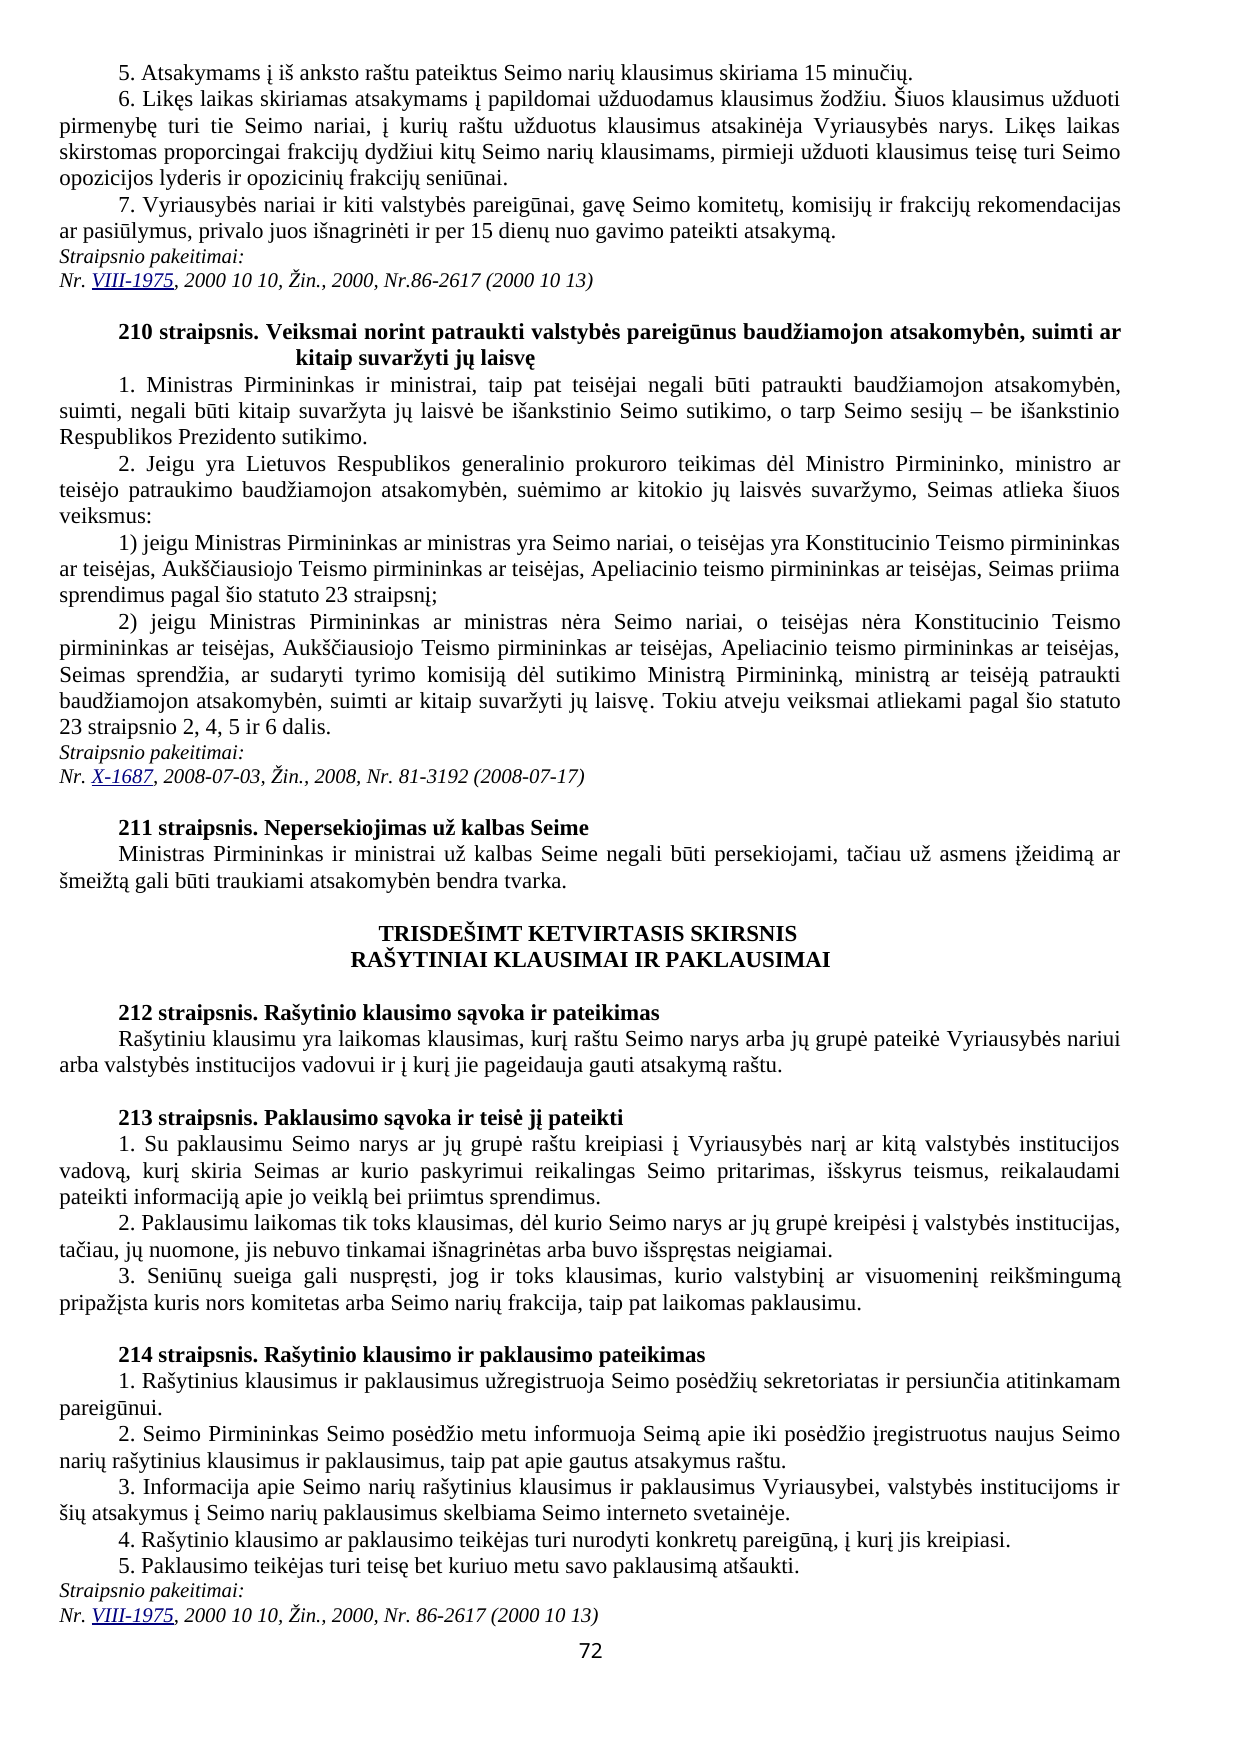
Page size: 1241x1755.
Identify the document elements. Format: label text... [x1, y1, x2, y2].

text Nr. X-1687, 2008-07-03, Žin., 2008, Nr. 81-3192 (2008-07-17) [59, 764, 1122, 788]
text 212 straipsnis. Rašytinio klausimo sąvoka ir pateikimas [59, 999, 1122, 1025]
text 6. Likęs laikas skiriamas atsakymams į papildomai užduodamus klausimus žodžiu. Šiuos klausimus užduoti pirmenybę turi tie Seimo nariai, į kurių raštu užduotus klausimus atsakinėja Vyriausybės narys. Likęs laikas skirstomas proporcingai frakcijų dydžiui kitų Seimo narių klausimams, pirmieji užduoti klausimus teisę turi Seimo opozicijos lyderis ir opozicinių frakcijų seniūnai. [59, 85, 1122, 191]
text 1. Ministras Pirmininkas ir ministrai, taip pat teisėjai negali būti patraukti baudžiamojon atsakomybėn, suimti, negali būti kitaip suvaržyta jų laisvė be išankstinio Seimo sutikimo, o tarp Seimo sesijų – be išankstinio Respublikos Prezidento sutikimo. [59, 371, 1122, 450]
text 2) jeigu Ministras Pirmininkas ar ministras nėra Seimo nariai, o teisėjas nėra Konstitucinio Teismo pirmininkas ar teisėjas, Aukščiausiojo Teismo pirmininkas ar teisėjas, Apeliacinio teismo pirmininkas ar teisėjas, Seimas sprendžia, ar sudaryti tyrimo komisiją dėl sutikimo Ministrą Pirmininką, ministrą ar teisėją patraukti baudžiamojon atsakomybėn, suimti ar kitaip suvaržyti jų laisvę. Tokiu atveju veiksmai atliekami pagal šio statuto 23 straipsnio 2, 4, 5 ir 6 dalis. [59, 608, 1122, 740]
text Straipsnio pakeitimai: [59, 1578, 1122, 1602]
text 210 straipsnis. Veiksmai norint patraukti valstybės pareigūnus baudžiamojon atsakomybėn, suimti ar kitaip suvaržyti jų laisvę [118, 318, 1122, 371]
text 1. Su paklausimu Seimo narys ar jų grupė raštu kreipiasi į Vyriausybės narį ar kitą valstybės institucijos vadovą, kurį skiria Seimas ar kurio paskyrimui reikalingas Seimo pritarimas, išskyrus teismus, reikalaudami pateikti informaciją apie jo veiklą bei priimtus sprendimus. [59, 1130, 1122, 1209]
text Nr. VIII-1975, 2000 10 10, Žin., 2000, Nr. 86-2617 (2000 10 13) [59, 1602, 1122, 1627]
text TRISDEŠIMT KETVIRTASIS SKIRSNIS [59, 919, 1122, 946]
text 7. Vyriausybės nariai ir kiti valstybės pareigūnai, gavę Seimo komitetų, komisijų ir frakcijų rekomendacijas ar pasiūlymus, privalo juos išnagrinėti ir per 15 dienų nuo gavimo pateikti atsakymą. [59, 191, 1122, 243]
text 211 straipsnis. Nepersekiojimas už kalbas Seime [59, 814, 1122, 841]
text 2. Seimo Pirmininkas Seimo posėdžio metu informuoja Seimą apie iki posėdžio įregistruotus naujus Seimo narių rašytinius klausimus ir paklausimus, taip pat apie gautus atsakymus raštu. [59, 1420, 1122, 1473]
text 4. Rašytinio klausimo ar paklausimo teikėjas turi nurodyti konkretų pareigūną, į kurį jis kreipiasi. [59, 1526, 1122, 1552]
text Nr. VIII-1975, 2000 10 10, Žin., 2000, Nr.86-2617 (2000 10 13) [59, 268, 1122, 292]
text 3. Informacija apie Seimo narių rašytinius klausimus ir paklausimus Vyriausybei, valstybės institucijoms ir šių atsakymus į Seimo narių paklausimus skelbiama Seimo interneto svetainėje. [59, 1473, 1122, 1526]
text Straipsnio pakeitimai: [59, 740, 1122, 764]
text RAŠYTINIAI KLAUSIMAI IR PAKLAUSIMAI [59, 946, 1122, 972]
text 1) jeigu Ministras Pirmininkas ar ministras yra Seimo nariai, o teisėjas yra Konstitucinio Teismo pirmininkas ar teisėjas, Aukščiausiojo Teismo pirmininkas ar teisėjas, Apeliacinio teismo pirmininkas ar teisėjas, Seimas priima sprendimus pagal šio statuto 23 straipsnį; [59, 529, 1122, 608]
text 3. Seniūnų sueiga gali nuspręsti, jog ir toks klausimas, kurio valstybinį ar visuomeninį reikšmingumą pripažįsta kuris nors komitetas arba Seimo narių frakcija, taip pat laikomas paklausimu. [59, 1262, 1122, 1315]
text 5. Paklausimo teikėjas turi teisę bet kuriuo metu savo paklausimą atšaukti. [59, 1552, 1122, 1578]
text 2. Paklausimu laikomas tik toks klausimas, dėl kurio Seimo narys ar jų grupė kreipėsi į valstybės institucijas, tačiau, jų nuomone, jis nebuvo tinkamai išnagrinėtas arba buvo išspręstas neigiamai. [59, 1209, 1122, 1262]
text 2. Jeigu yra Lietuvos Respublikos generalinio prokuroro teikimas dėl Ministro Pirmininko, ministro ar teisėjo patraukimo baudžiamojon atsakomybėn, suėmimo ar kitokio jų laisvės suvaržymo, Seimas atlieka šiuos veiksmus: [59, 450, 1122, 529]
text 213 straipsnis. Paklausimo sąvoka ir teisė jį pateikti [59, 1104, 1122, 1130]
text Straipsnio pakeitimai: [59, 243, 1122, 268]
text 5. Atsakymams į iš anksto raštu pateiktus Seimo narių klausimus skiriama 15 minučių. [59, 59, 1122, 85]
text 214 straipsnis. Rašytinio klausimo ir paklausimo pateikimas [59, 1341, 1122, 1368]
text Rašytiniu klausimu yra laikomas klausimas, kurį raštu Seimo narys arba jų grupė pateikė Vyriausybės nariui arba valstybės institucijos vadovui ir į kurį jie pageidauja gauti atsakymą raštu. [59, 1025, 1122, 1078]
text Ministras Pirmininkas ir ministrai už kalbas Seime negali būti persekiojami, tačiau už asmens įžeidimą ar šmeižtą gali būti traukiami atsakomybėn bendra tvarka. [59, 841, 1122, 893]
text 1. Rašytinius klausimus ir paklausimus užregistruoja Seimo posėdžių sekretoriatas ir persiunčia atitinkamam pareigūnui. [59, 1368, 1122, 1420]
